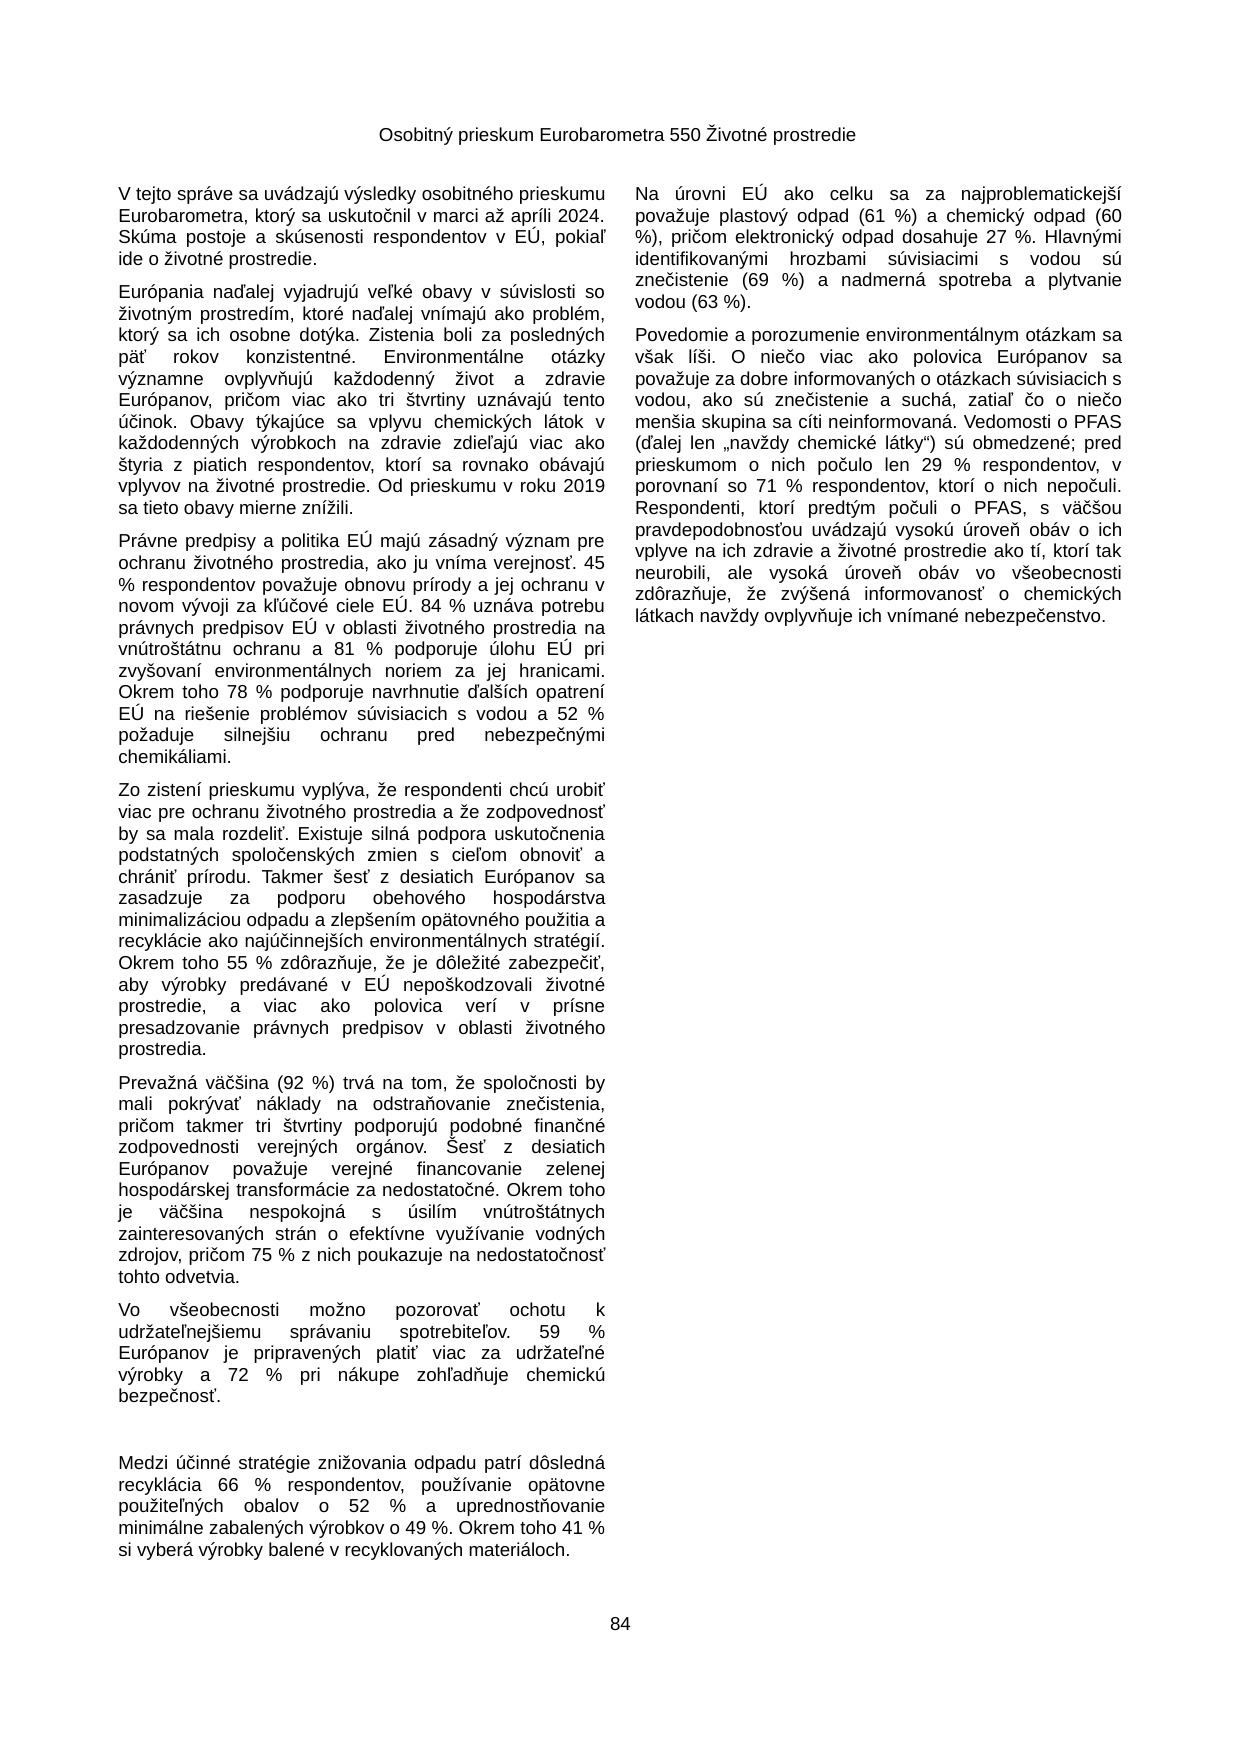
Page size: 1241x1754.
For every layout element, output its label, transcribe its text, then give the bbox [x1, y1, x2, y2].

text V tejto správe sa uvádzajú výsledky osobitného prieskumu Eurobarometra, ktorý sa uskutočnil v marci až apríli 2024. Skúma postoje a skúsenosti respondentov v EÚ, pokiaľ ide o životné prostredie. [118, 183, 605, 269]
text Zo zistení prieskumu vyplýva, že respondenti chcú urobiť viac pre ochranu životného prostredia a že zodpovednosť by sa mala rozdeliť. Existuje silná podpora uskutočnenia podstatných spoločenských zmien s cieľom obnoviť a chrániť prírodu. Takmer šesť z desiatich Európanov sa zasadzuje za podporu obehového hospodárstva minimalizáciou odpadu a zlepšením opätovného použitia a recyklácie ako najúčinnejších environmentálnych stratégií. Okrem toho 55 % zdôrazňuje, že je dôležité zabezpečiť, aby výrobky predávané v EÚ nepoškodzovali životné prostredie, a viac ako polovica verí v prísne presadzovanie právnych predpisov v oblasti životného prostredia. [118, 779, 605, 1059]
text Vo všeobecnosti možno pozorovať ochotu k udržateľnejšiemu správaniu spotrebiteľov. 59 % Európanov je pripravených platiť viac za udržateľné výrobky a 72 % pri nákupe zohľadňuje chemickú bezpečnosť. [118, 1299, 605, 1407]
text Na úrovni EÚ ako celku sa za najproblematickejší považuje plastový odpad (61 %) a chemický odpad (60 %), pričom elektronický odpad dosahuje 27 %. Hlavnými identifikovanými hrozbami súvisiacimi s vodou sú znečistenie (69 %) a nadmerná spotreba a plytvanie vodou (63 %). [635, 183, 1122, 312]
text Prevažná väčšina (92 %) trvá na tom, že spoločnosti by mali pokrývať náklady na odstraňovanie znečistenia, pričom takmer tri štvrtiny podporujú podobné finančné zodpovednosti verejných orgánov. Šesť z desiatich Európanov považuje verejné financovanie zelenej hospodárskej transformácie za nedostatočné. Okrem toho je väčšina nespokojná s úsilím vnútroštátnych zainteresovaných strán o efektívne využívanie vodných zdrojov, pričom 75 % z nich poukazuje na nedostatočnosť tohto odvetvia. [118, 1071, 605, 1287]
text Medzi účinné stratégie znižovania odpadu patrí dôsledná recyklácia 66 % respondentov, používanie opätovne použiteľných obalov o 52 % a uprednostňovanie minimálne zabalených výrobkov o 49 %. Okrem toho 41 % si vyberá výrobky balené v recyklovaných materiáloch. [118, 1452, 605, 1560]
text Povedomie a porozumenie environmentálnym otázkam sa však líši. O niečo viac ako polovica Európanov sa považuje za dobre informovaných o otázkach súvisiacich s vodou, ako sú znečistenie a suchá, zatiaľ čo o niečo menšia skupina sa cíti neinformovaná. Vedomosti o PFAS (ďalej len „navždy chemické látky“) sú obmedzené; pred prieskumom o nich počulo len 29 % respondentov, v porovnaní so 71 % respondentov, ktorí o nich nepočuli. Respondenti, ktorí predtým počuli o PFAS, s väčšou pravdepodobnosťou uvádzajú vysokú úroveň obáv o ich vplyve na ich zdravie a životné prostredie ako tí, ktorí tak neurobili, ale vysoká úroveň obáv vo všeobecnosti zdôrazňuje, že zvýšená informovanosť o chemických látkach navždy ovplyvňuje ich vnímané nebezpečenstvo. [635, 324, 1122, 626]
text Európania naďalej vyjadrujú veľké obavy v súvislosti so životným prostredím, ktoré naďalej vnímajú ako problém, ktorý sa ich osobne dotýka. Zistenia boli za posledných päť rokov konzistentné. Environmentálne otázky významne ovplyvňujú každodenný život a zdravie Európanov, pričom viac ako tri štvrtiny uznávajú tento účinok. Obavy týkajúce sa vplyvu chemických látok v každodenných výrobkoch na zdravie zdieľajú viac ako štyria z piatich respondentov, ktorí sa rovnako obávajú vplyvov na životné prostredie. Od prieskumu v roku 2019 sa tieto obavy mierne znížili. [118, 281, 605, 518]
text Právne predpisy a politika EÚ majú zásadný význam pre ochranu životného prostredia, ako ju vníma verejnosť. 45 % respondentov považuje obnovu prírody a jej ochranu v novom vývoji za kľúčové ciele EÚ. 84 % uznáva potrebu právnych predpisov EÚ v oblasti životného prostredia na vnútroštátnu ochranu a 81 % podporuje úlohu EÚ pri zvyšovaní environmentálnych noriem za jej hranicami. Okrem toho 78 % podporuje navrhnutie ďalších opatrení EÚ na riešenie problémov súvisiacich s vodou a 52 % požaduje silnejšiu ochranu pred nebezpečnými chemikáliami. [118, 530, 605, 767]
